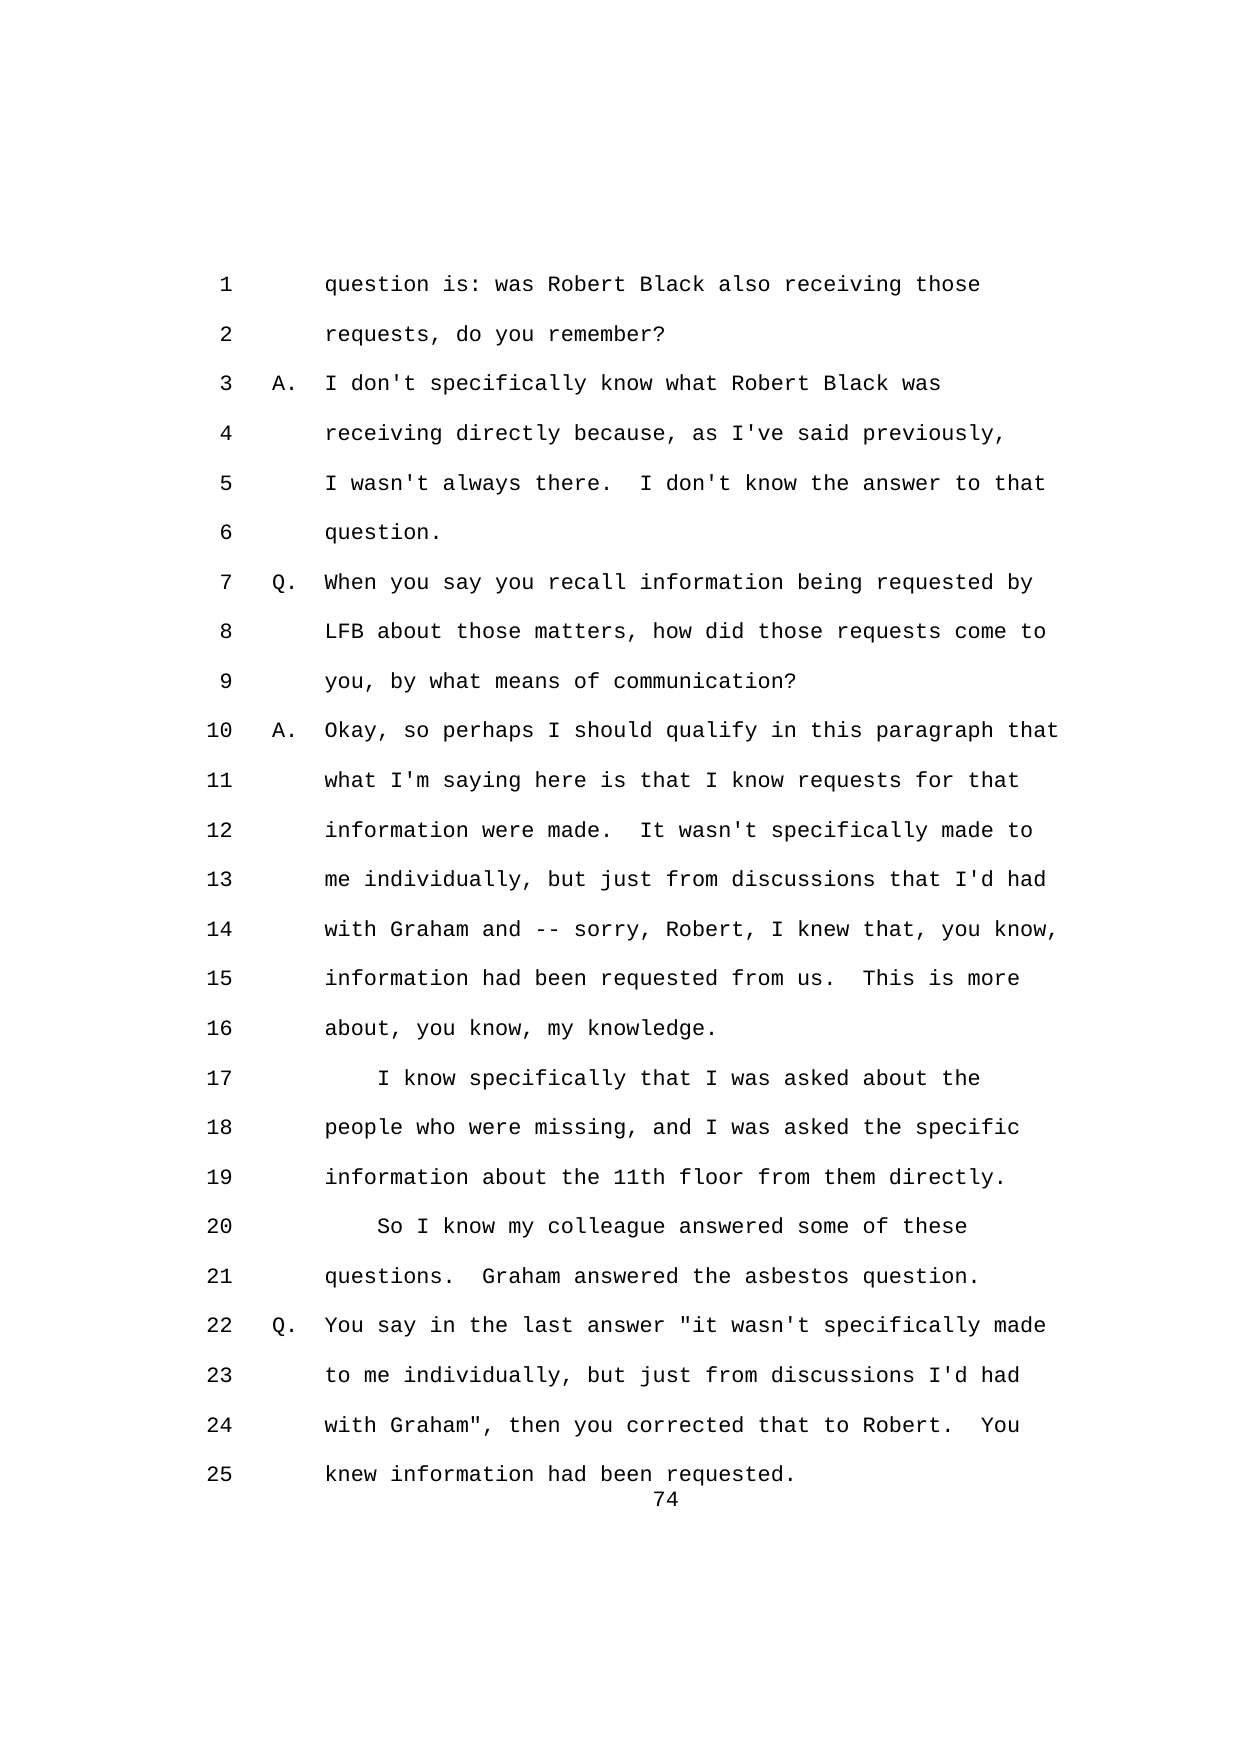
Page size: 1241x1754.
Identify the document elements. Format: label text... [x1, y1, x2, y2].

text 5 I wasn't always there. I don't know the answer to that [75, 472, 1165, 496]
text 74 [75, 1488, 1165, 1513]
text 16 about, you know, my knowledge. [75, 1017, 1165, 1042]
text 1 question is: was Robert Black also receiving those [75, 273, 1165, 298]
text 13 me individually, but just from discussions that I'd had [75, 868, 1165, 893]
text 6 question. [75, 521, 1165, 546]
text 18 people who were missing, and I was asked the specific [75, 1116, 1165, 1141]
text 23 to me individually, but just from discussions I'd had [75, 1364, 1165, 1389]
text 21 questions. Graham answered the asbestos question. [75, 1265, 1165, 1290]
text 7 Q. When you say you recall information being requested by [75, 571, 1165, 596]
text 14 with Graham and -- sorry, Robert, I knew that, you know, [75, 918, 1165, 943]
text 11 what I'm saying here is that I know requests for that [75, 769, 1165, 794]
text 12 information were made. It wasn't specifically made to [75, 819, 1165, 843]
text 10 A. Okay, so perhaps I should qualify in this paragraph that [75, 719, 1165, 744]
text 20 So I know my colleague answered some of these [75, 1215, 1165, 1240]
text 2 requests, do you remember? [75, 323, 1165, 348]
text 17 I know specifically that I was asked about the [75, 1067, 1165, 1091]
text 25 knew information had been requested. [75, 1463, 1165, 1488]
text 24 with Graham", then you corrected that to Robert. You [75, 1414, 1165, 1438]
text 22 Q. You say in the last answer "it wasn't specifically made [75, 1314, 1165, 1339]
text 9 you, by what means of communication? [75, 670, 1165, 695]
text 4 receiving directly because, as I've said previously, [75, 422, 1165, 447]
text 3 A. I don't specifically know what Robert Black was [75, 372, 1165, 397]
text 15 information had been requested from us. This is more [75, 967, 1165, 992]
text 19 information about the 11th floor from them directly. [75, 1166, 1165, 1191]
text 8 LFB about those matters, how did those requests come to [75, 620, 1165, 645]
